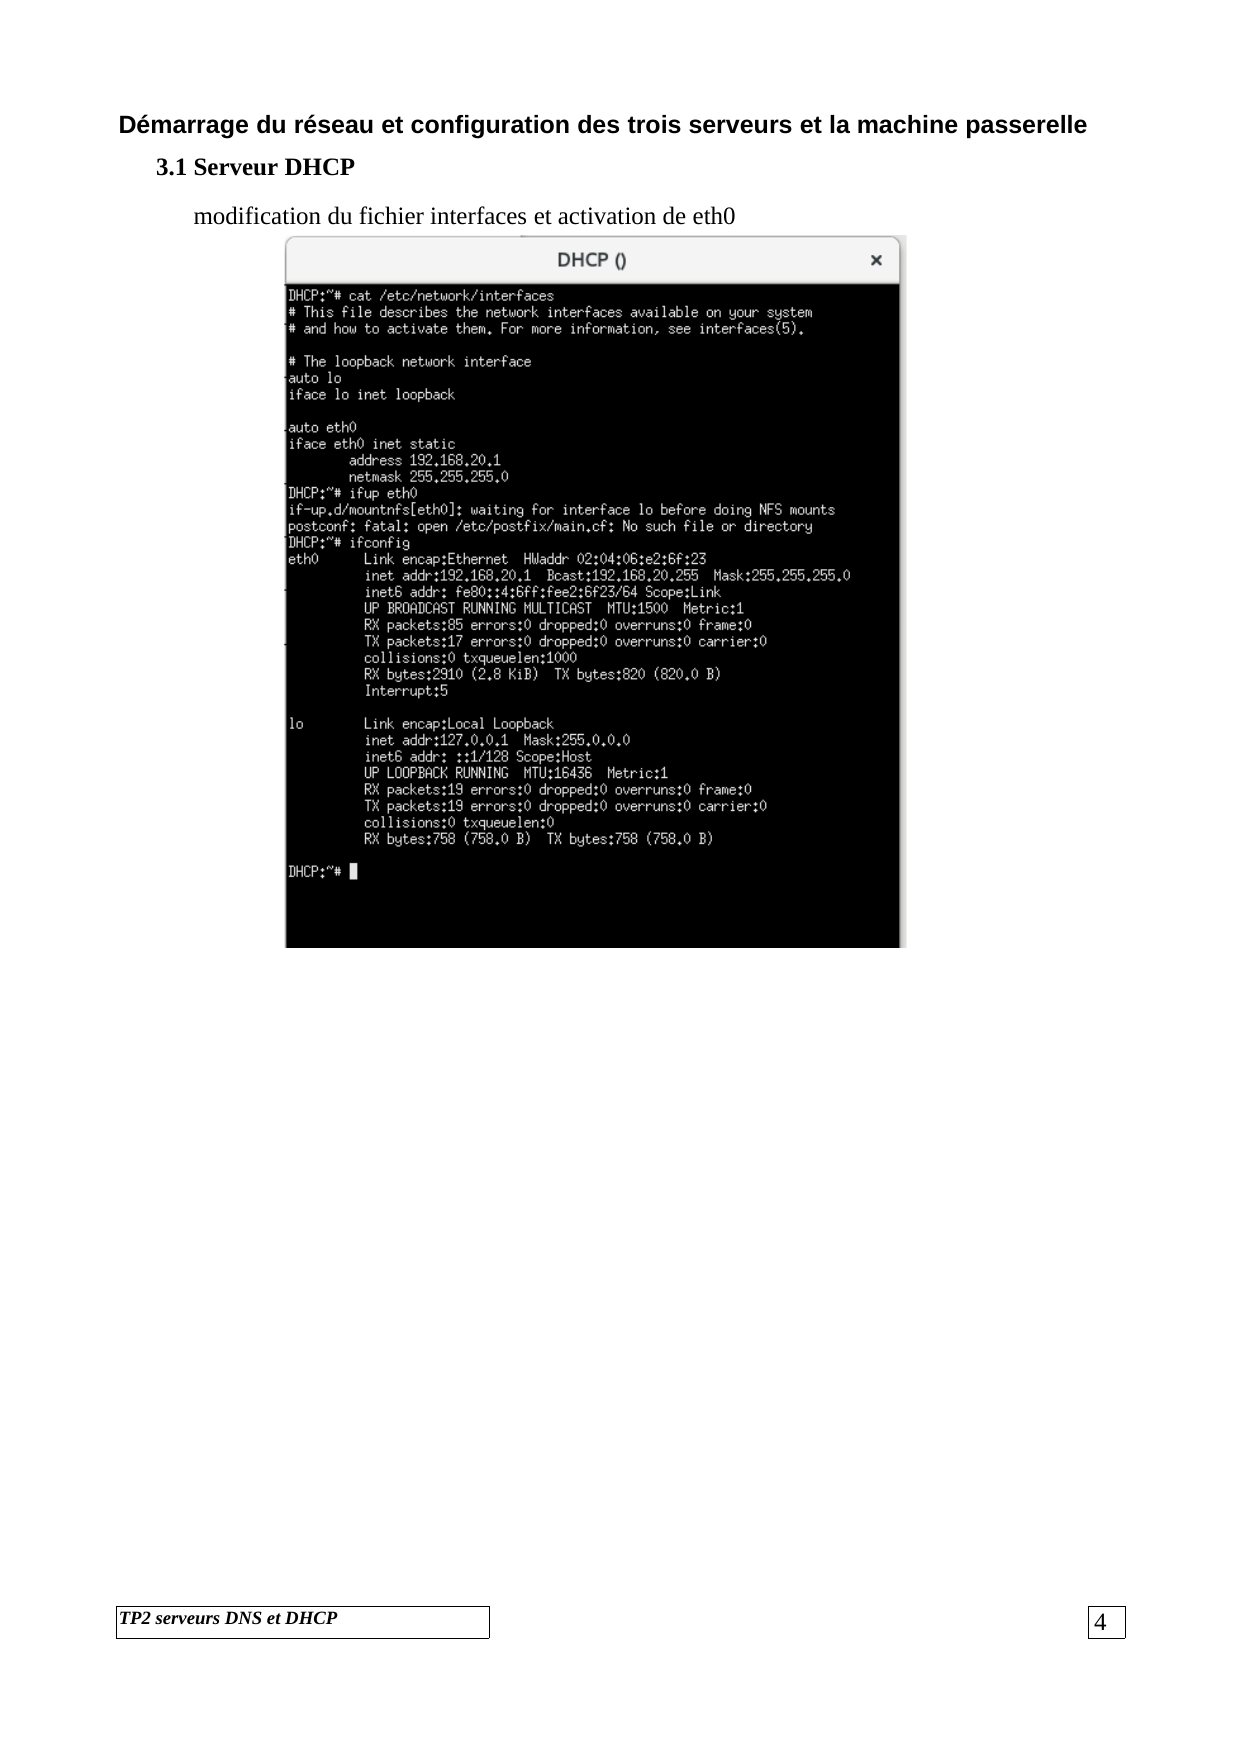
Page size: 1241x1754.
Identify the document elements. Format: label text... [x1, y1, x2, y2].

list Serveur DHCP [156, 152, 1192, 180]
subtitle Démarrage du réseau et configuration des trois serveurs et la machine passerelle [118, 110, 1192, 139]
picture [284, 235, 907, 948]
text modification du fichier interfaces et activation de eth0 [193, 201, 1192, 229]
